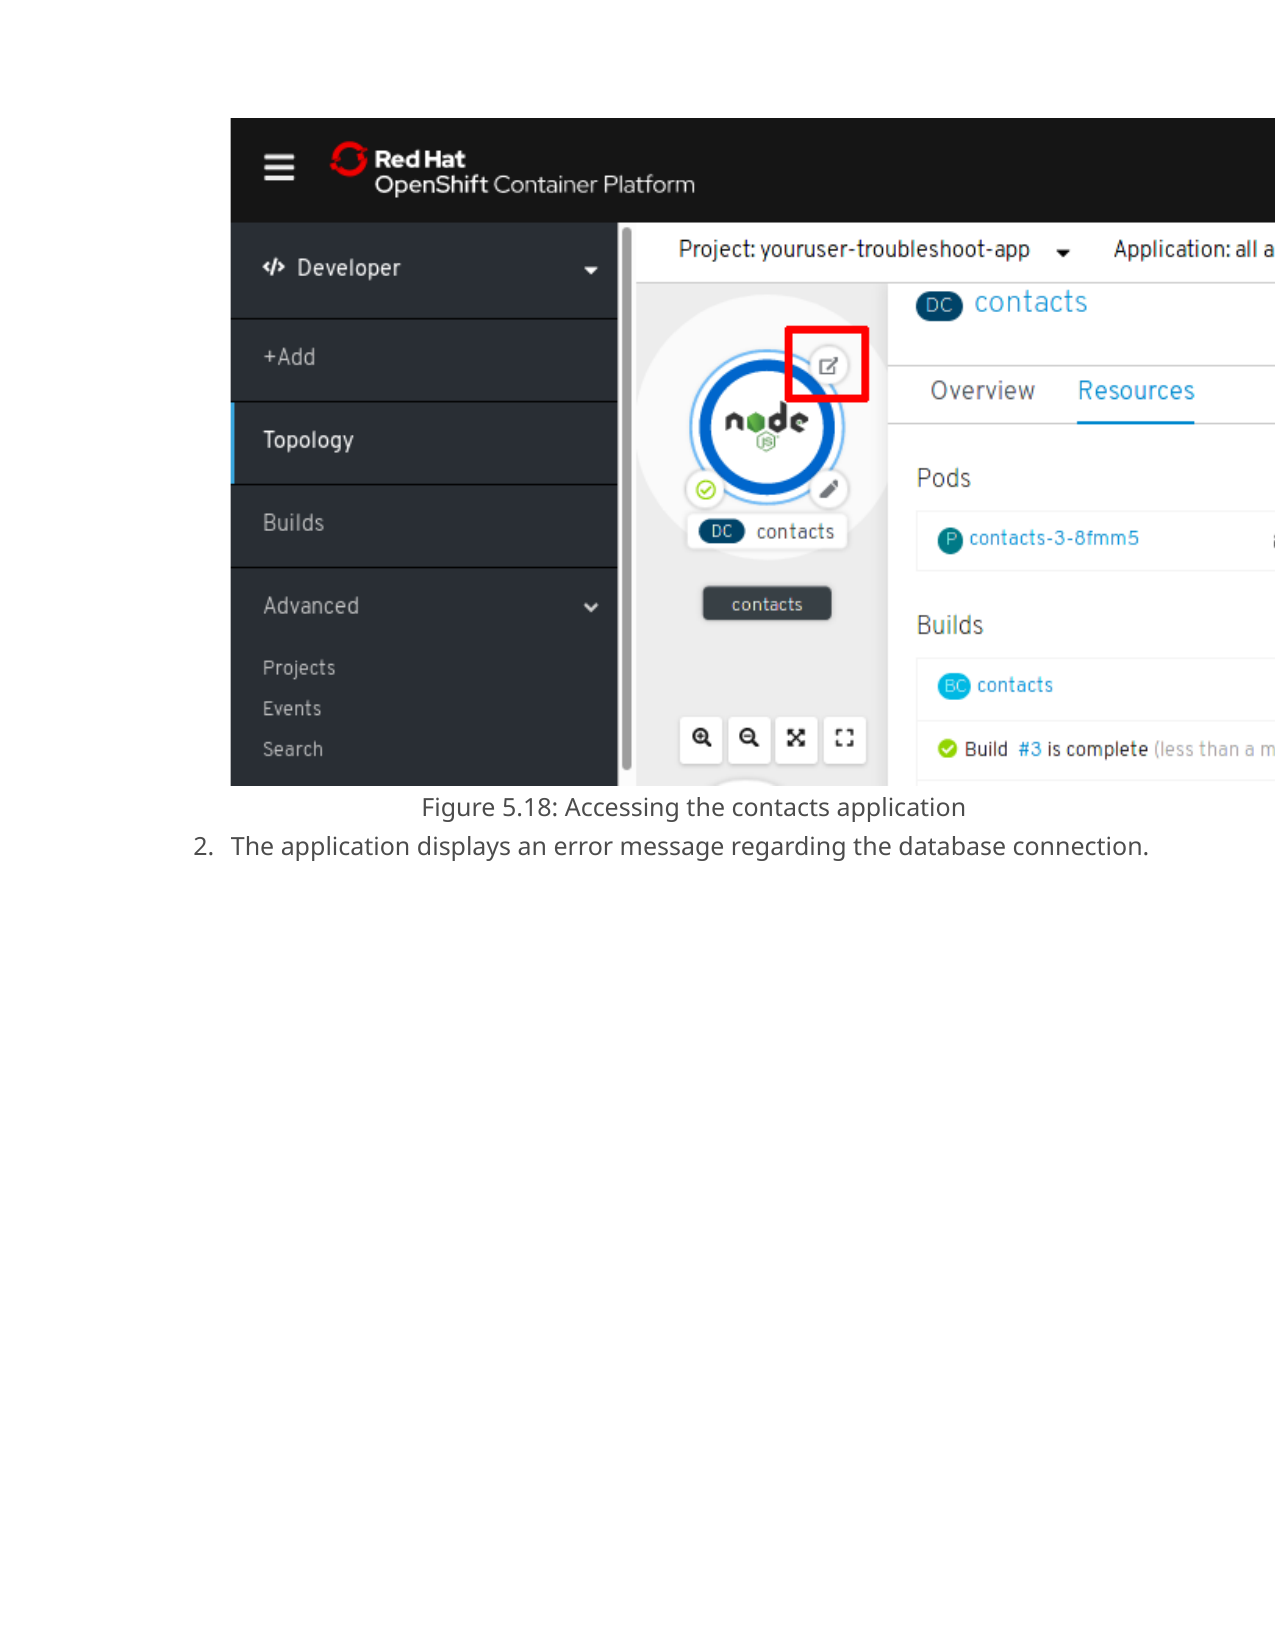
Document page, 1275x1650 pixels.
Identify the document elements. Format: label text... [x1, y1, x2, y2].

list Figure 5.18: Accessing the contacts application [193, 789, 1157, 824]
list The application displays an error message regarding the database connection. [193, 829, 1157, 863]
